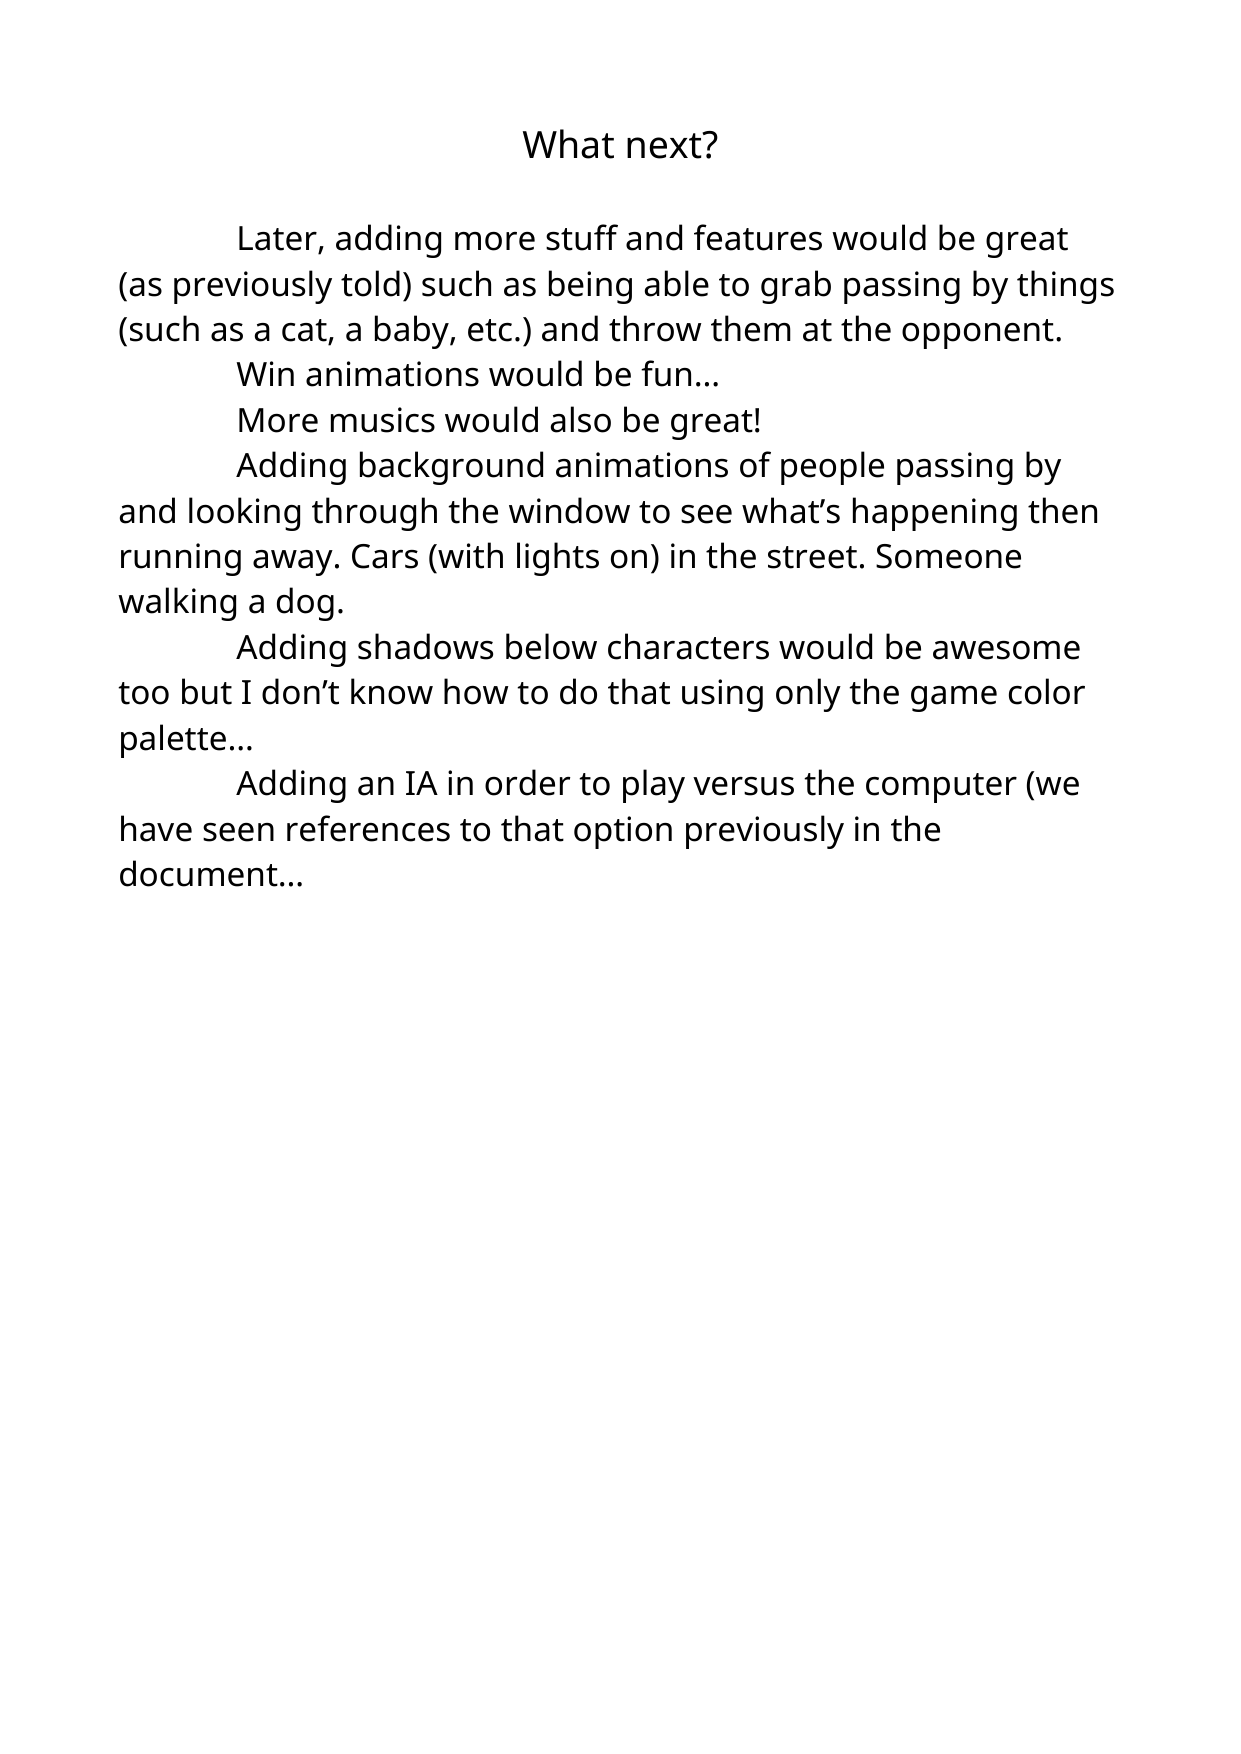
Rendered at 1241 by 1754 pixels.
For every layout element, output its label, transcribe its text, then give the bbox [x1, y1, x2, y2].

text Later, adding more stuff and features would be great (as previously told) such as being able to grab passing by things (such as a cat, a baby, etc.) and throw them at the opponent. [118, 215, 1122, 351]
text Win animations would be fun… [118, 351, 1122, 397]
text Adding an IA in order to play versus the computer (we have seen references to that option previously in the document… [118, 760, 1122, 896]
text More musics would also be great! [118, 397, 1122, 442]
text Adding shadows below characters would be awesome too but I don’t know how to do that using only the game color palette… [118, 624, 1122, 760]
text Adding background animations of people passing by and looking through the window to see what’s happening then running away. Cars (with lights on) in the street. Someone walking a dog. [118, 442, 1122, 624]
text What next? [118, 118, 1122, 169]
